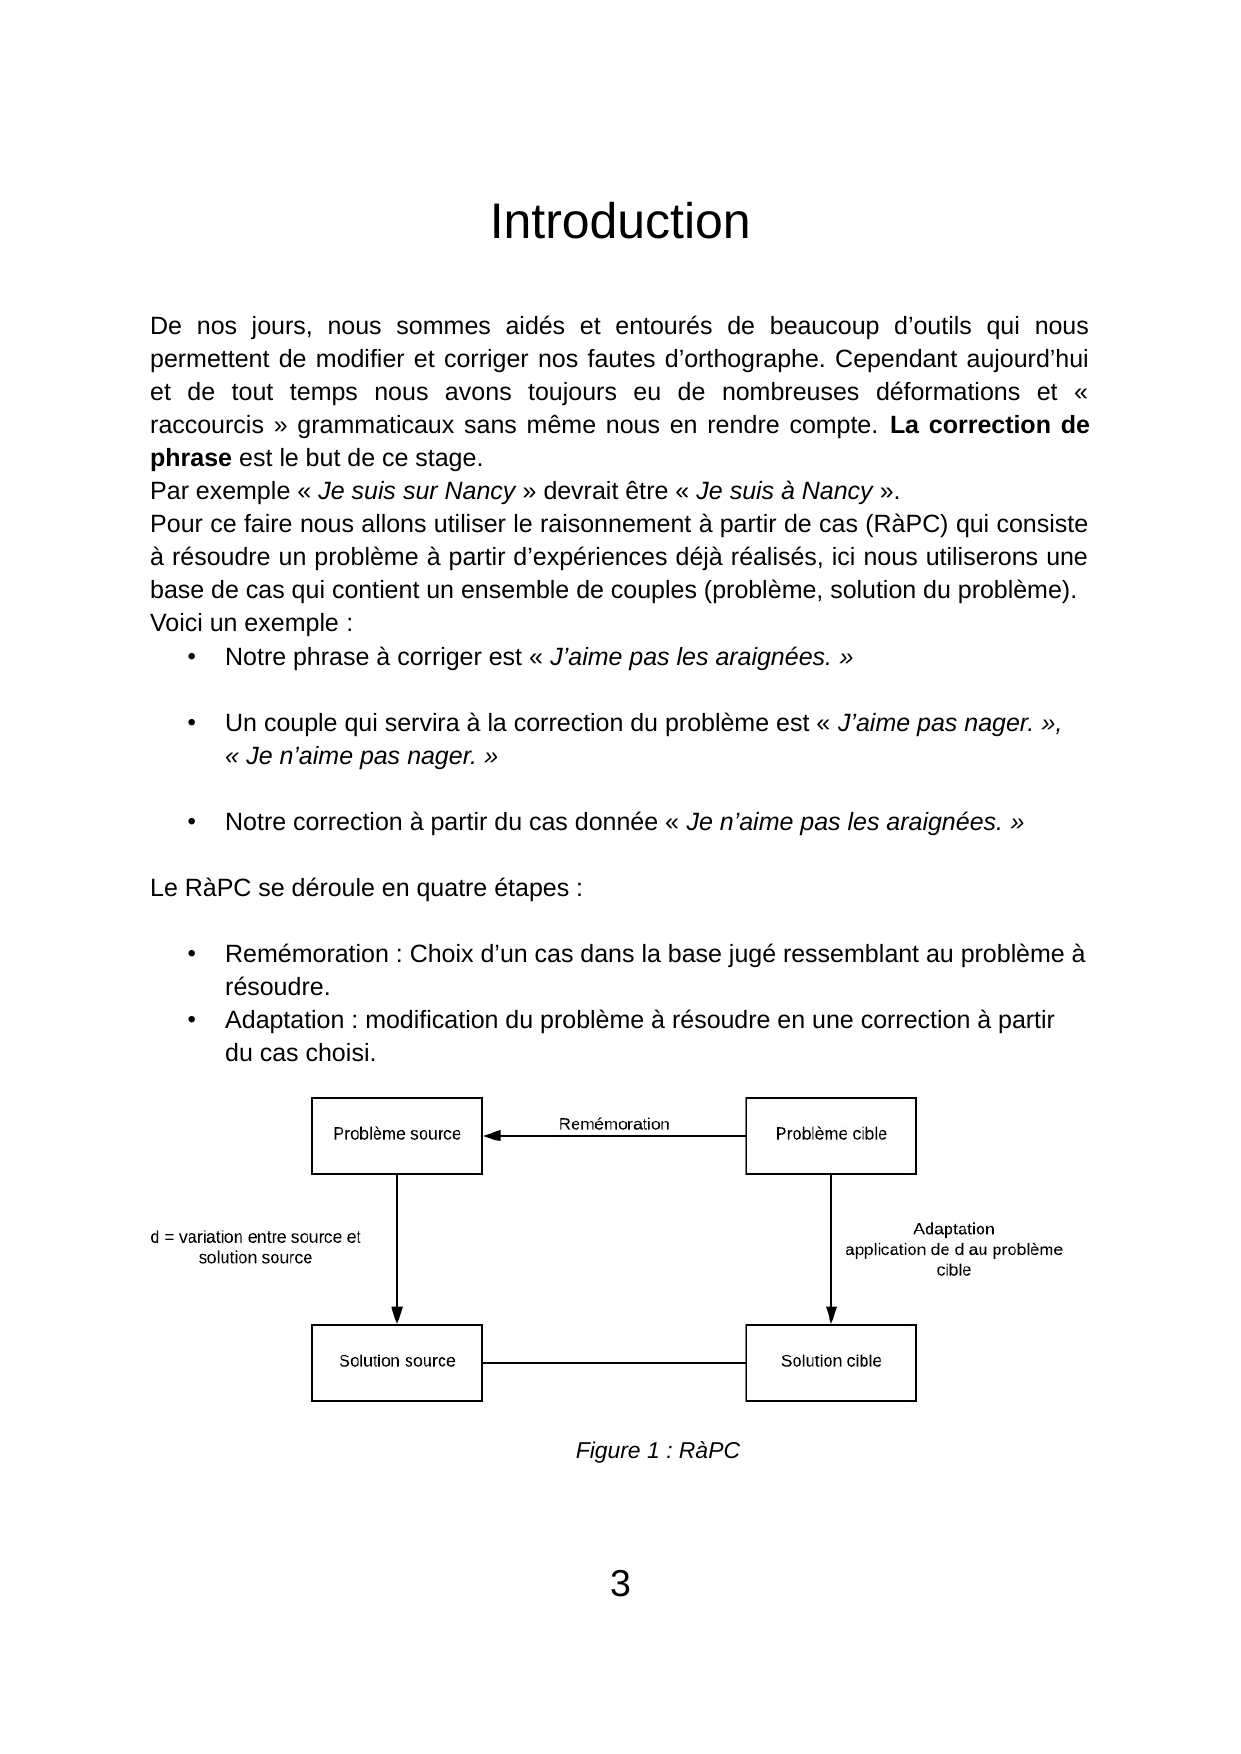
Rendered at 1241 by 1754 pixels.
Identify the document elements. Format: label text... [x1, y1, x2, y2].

subtitle Introduction [150, 192, 1090, 249]
list Notre phrase à corriger est « J’aime pas les araignées. » [187, 641, 1090, 670]
text Pour ce faire nous allons utiliser le raisonnement à partir de cas (RàPC) qui consiste à résoudre un problème à partir d’expériences déjà réalisés, ici nous utiliserons une base de cas qui contient un ensemble de couples (problème, solution du problème). [150, 509, 1090, 604]
text De nos jours, nous sommes aidés et entourés de beaucoup d’outils qui nous permettent de modifier et corriger nos fautes d’orthographe. Cependant aujourd’hui et de tout temps nous avons toujours eu de nombreuses déformations et « raccourcis » grammaticaux sans même nous en rendre compte. La correction de phrase est le but de ce stage. [150, 311, 1090, 472]
list Figure 1 : RàPC [187, 1429, 1090, 1463]
list Adaptation : modification du problème à résoudre en une correction à partir du cas choisi. [187, 1005, 1090, 1067]
list Un couple qui servira à la correction du problème est « J’aime pas nager. », « Je n’aime pas nager. » [187, 708, 1090, 769]
text Par exemple « Je suis sur Nancy » devrait être « Je suis à Nancy ». [150, 476, 1090, 505]
list Notre correction à partir du cas donnée « Je n’aime pas les araignées. » [187, 807, 1090, 836]
text Le RàPC se déroule en quatre étapes : [150, 873, 1090, 902]
picture [89, 1070, 1099, 1429]
text Voici un exemple : [150, 608, 1090, 637]
list Remémoration : Choix d’un cas dans la base jugé ressemblant au problème à résoudre. [187, 939, 1090, 1001]
